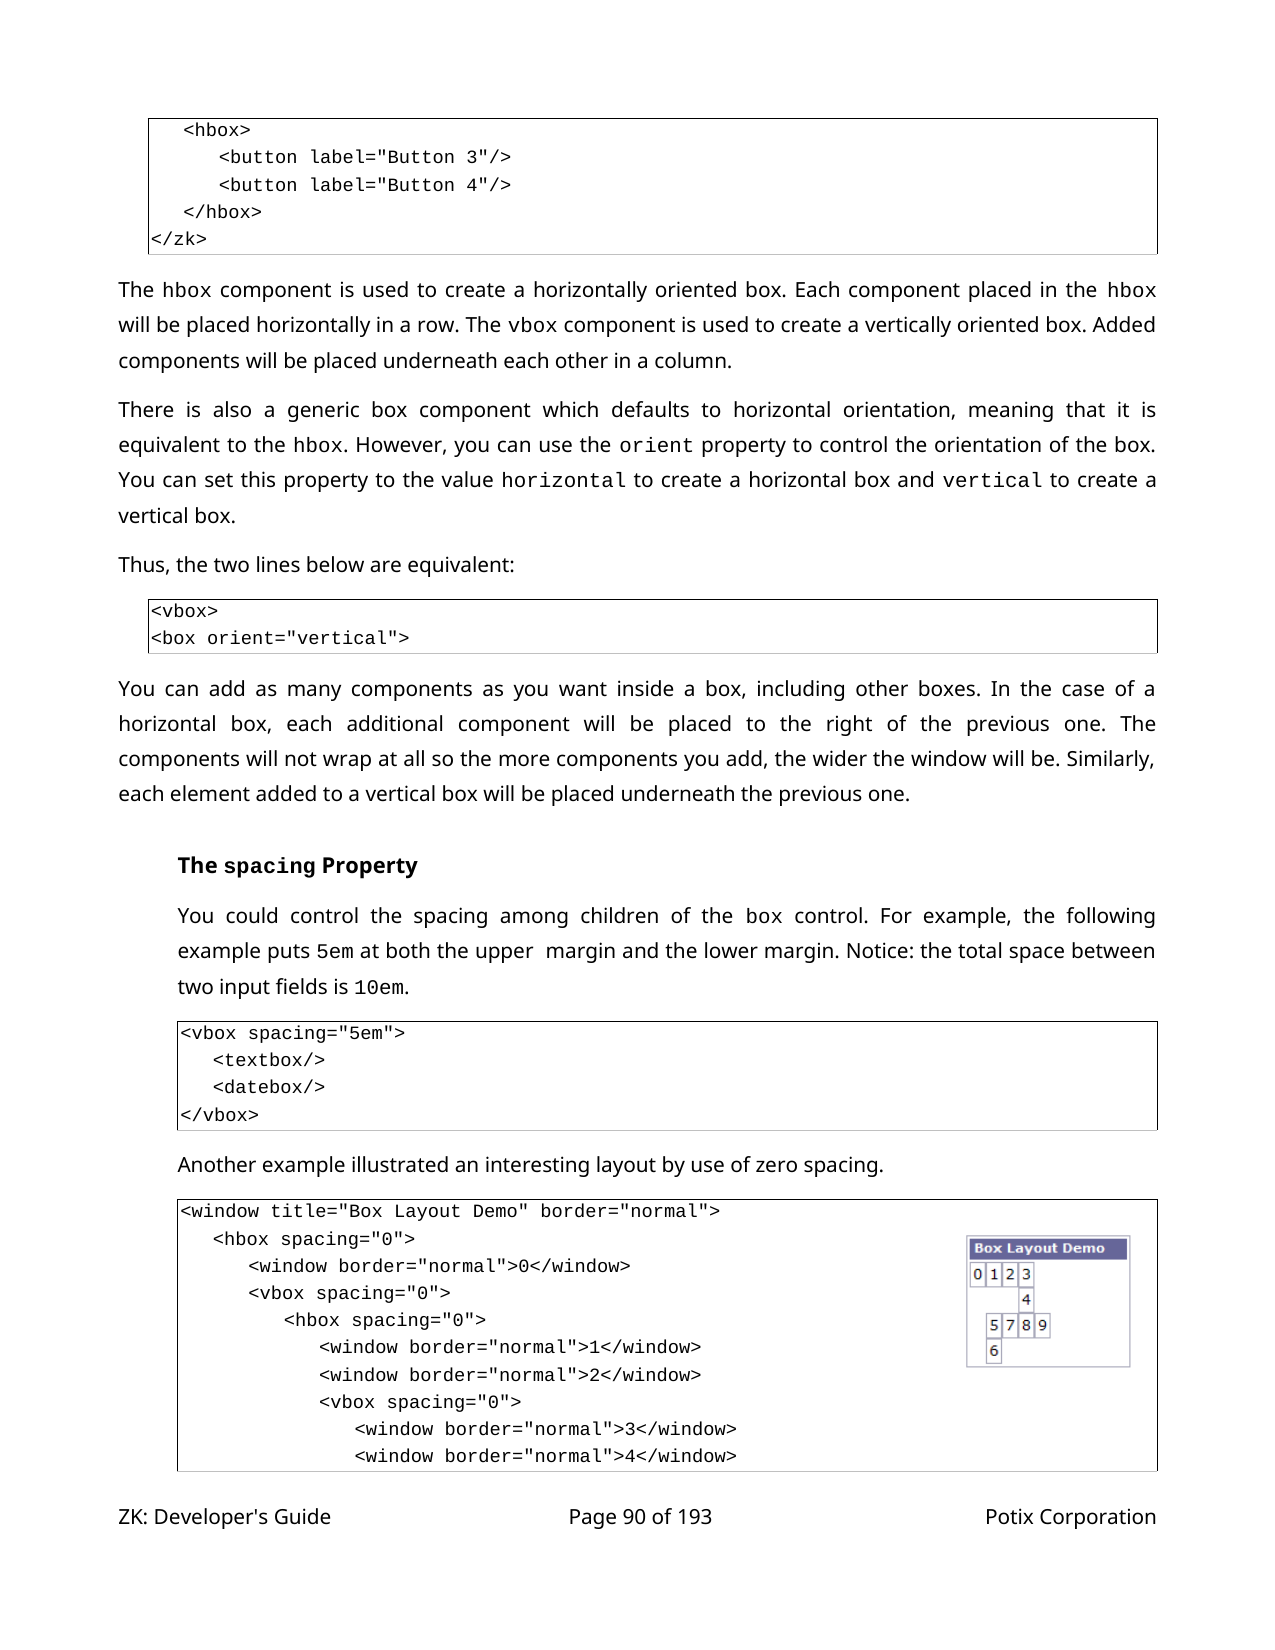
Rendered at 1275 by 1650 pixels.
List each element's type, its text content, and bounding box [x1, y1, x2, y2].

text <window border="normal">0</window> [178, 1254, 964, 1278]
subtitle The spacing Property [177, 850, 1157, 880]
text <vbox spacing="5em"> [178, 1022, 1157, 1045]
text <button label="Button 3"/> [149, 145, 1157, 169]
text <window border="normal">4</window> [178, 1444, 1157, 1471]
text <window border="normal">3</window> [178, 1417, 1157, 1441]
text <box orient="vertical"> [149, 626, 1157, 653]
text <hbox> [149, 119, 1157, 142]
text <window border="normal">1</window> [178, 1335, 964, 1359]
text <textbox/> [178, 1048, 1157, 1072]
text [1133, 1281, 1157, 1305]
text <window title="Box Layout Demo" border="normal"> [178, 1200, 1157, 1224]
text </zk> [149, 227, 1157, 254]
text The hbox component is used to create a horizontally oriented box. Each component placed in the hbox will be placed horizontally in a row. The vbox component is used to create a vertically oriented box. Added components will be placed underneath each other in a column. [118, 275, 1157, 374]
text <datebox/> [178, 1075, 1157, 1100]
text <hbox spacing="0"> [178, 1227, 1157, 1251]
text There is also a generic box component which defaults to horizontal orientation, meaning that it is equivalent to the hbox. However, you can use the orient property to control the orientation of the box. You can set this property to the value horizontal to create a horizontal box and vertical to create a vertical box. [118, 395, 1157, 529]
text <hbox spacing="0"> [178, 1308, 964, 1332]
text <window border="normal">2</window> [178, 1362, 1157, 1387]
picture [964, 1233, 1133, 1371]
text You could control the spacing among children of the box control. For example, the following example puts 5em at both the upper margin and the lower margin. Notice: the total space between two input fields is 10em. [177, 901, 1157, 1000]
text [1133, 1308, 1157, 1332]
text <button label="Button 4"/> [149, 172, 1157, 197]
text You can add as many components as you want inside a box, including other boxes. In the case of a horizontal box, each additional component will be placed to the right of the previous one. The components will not wrap at all so the more components you add, the wider the window will be. Similarly, each element added to a vertical box will be placed underneath the previous one. [118, 674, 1157, 808]
text Another example illustrated an interesting layout by use of zero spacing. [177, 1151, 1157, 1179]
text </vbox> [178, 1103, 1157, 1130]
text <vbox spacing="0"> [178, 1281, 964, 1305]
text <vbox> [149, 600, 1157, 623]
text </hbox> [149, 200, 1157, 224]
text <vbox spacing="0"> [178, 1390, 1157, 1414]
text Thus, the two lines below are equivalent: [118, 550, 1157, 578]
